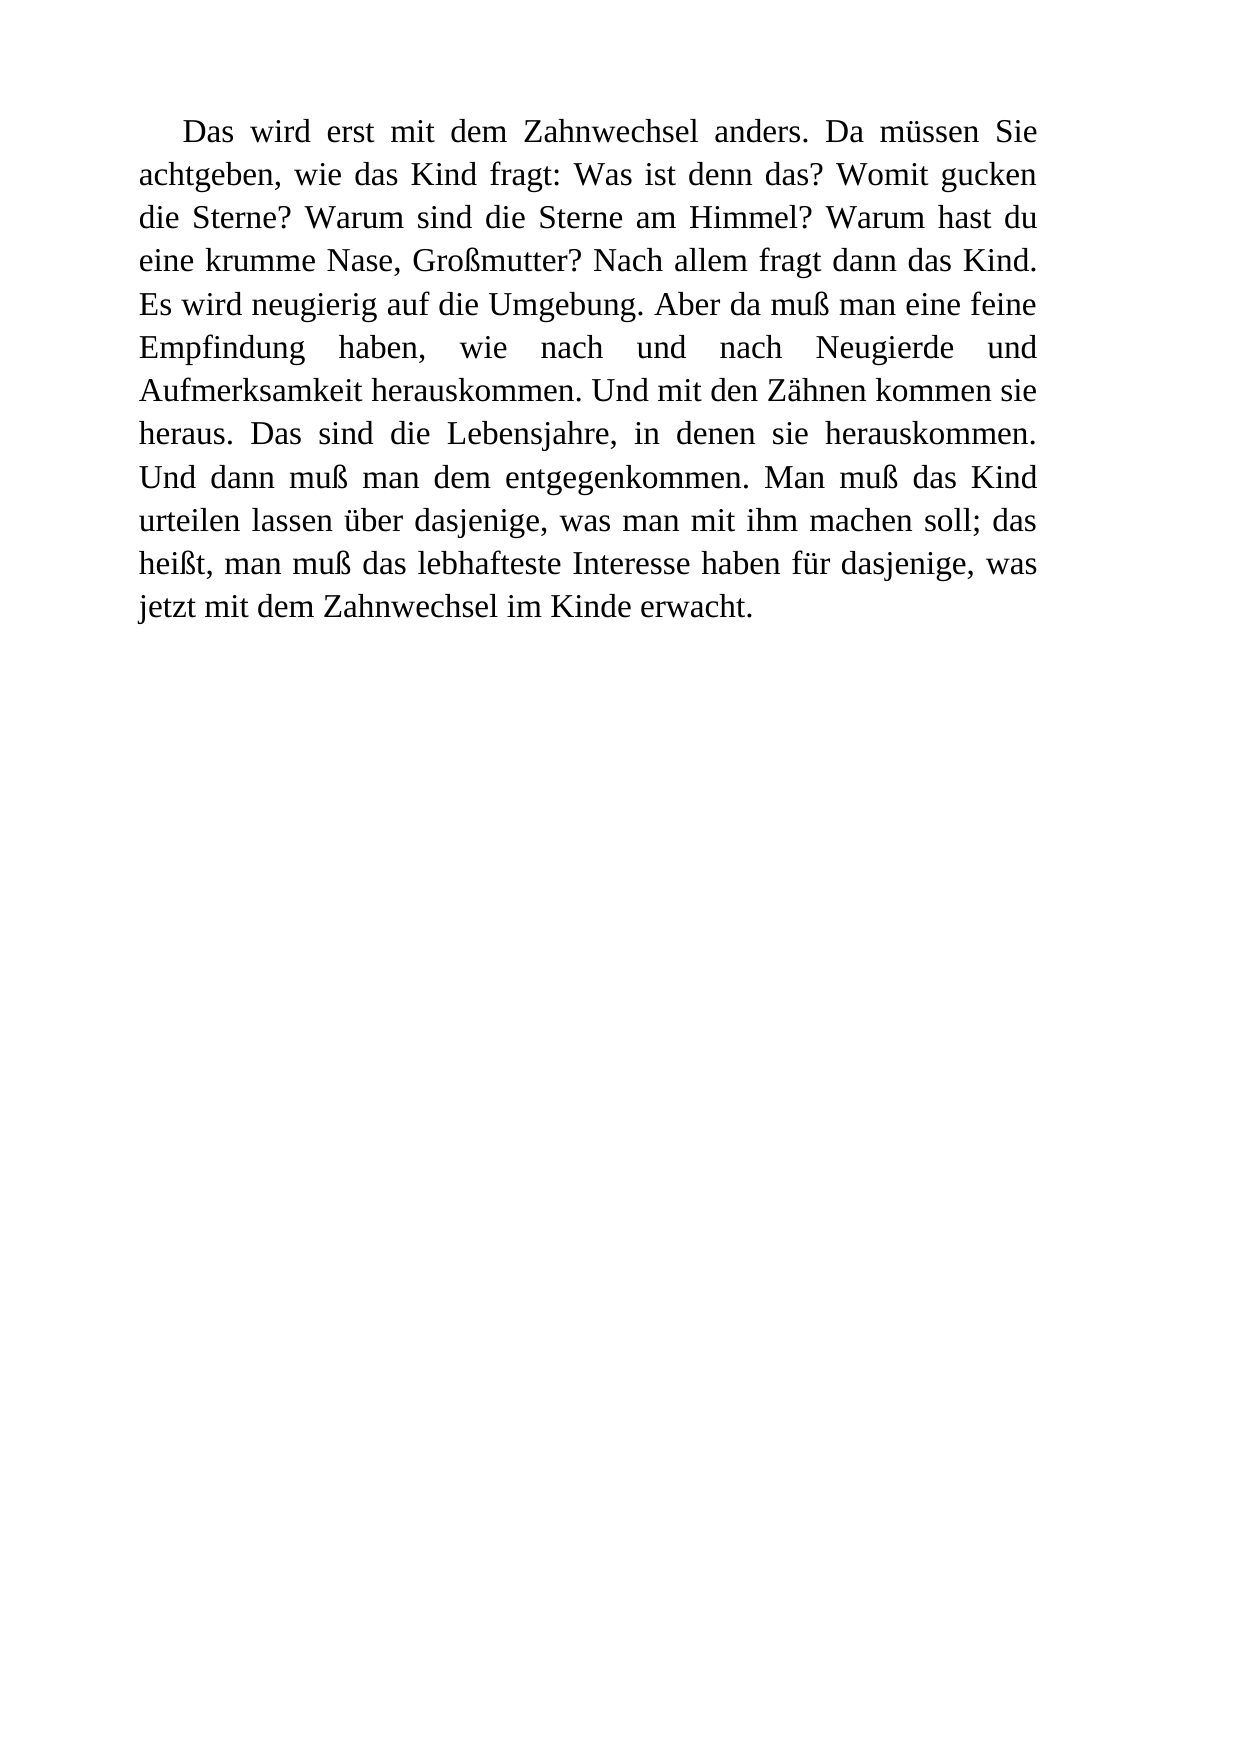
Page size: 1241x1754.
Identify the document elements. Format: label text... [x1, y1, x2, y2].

text Das wird erst mit dem Zahnwechsel anders. Da müssen Sie achtgeben, wie das Kind fragt: Was ist denn das? Womit gucken die Sterne? Warum sind die Sterne am Himmel? Warum hast du eine krumme Nase, Großmutter? Nach allem fragt dann das Kind. Es wird neugierig auf die Umgebung. Aber da muß man eine feine Empfindung haben, wie nach und nach Neugierde und Aufmerksamkeit herauskommen. Und mit den Zähnen kommen sie heraus. Das sind die Lebensjahre, in denen sie herauskommen. Und dann muß man dem entgegenkommen. Man muß das Kind urteilen lassen über dasjenige, was man mit ihm machen soll; das heißt, man muß das lebhafteste Interesse haben für dasjenige, was jetzt mit dem Zahnwechsel im Kinde erwacht. [139, 111, 1038, 625]
